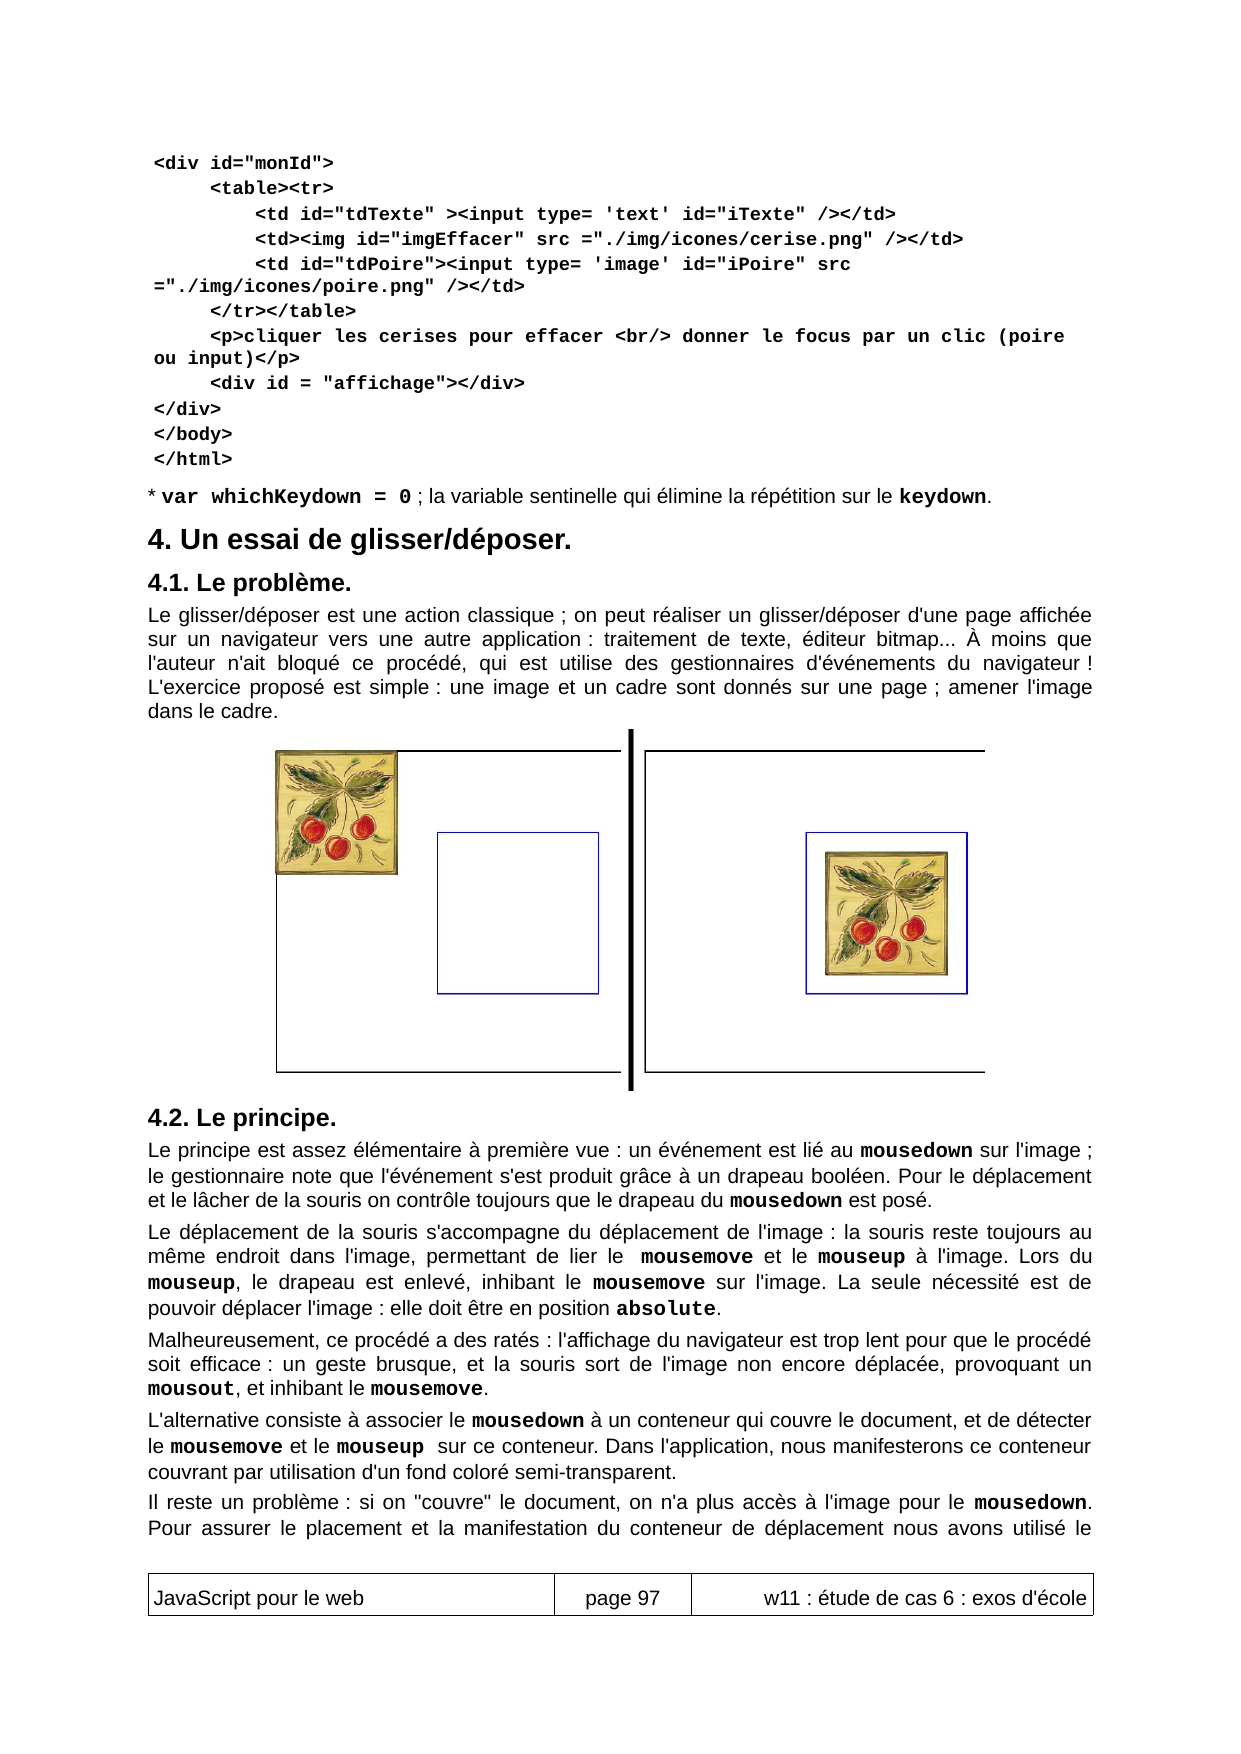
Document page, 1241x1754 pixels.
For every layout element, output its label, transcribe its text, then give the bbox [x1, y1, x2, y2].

text Le déplacement de la souris s'accompagne du déplacement de l'image : la souris reste toujours au même endroit dans l'image, permettant de lier le mousemove et le mouseup à l'image. Lors du mouseup, le drapeau est enlevé, inhibant le mousemove sur l'image. La seule nécessité est de pouvoir déplacer l'image : elle doit être en position absolute. [148, 1220, 1093, 1322]
text <div id = "affichage"></div> [148, 368, 1093, 393]
picture [255, 729, 985, 1091]
text </tr></table> [148, 296, 1093, 321]
text <td id="tdPoire"><input type= 'image' id="iPoire" src ="./img/icones/poire.png" /></td> [148, 249, 1093, 296]
text Malheureusement, ce procédé a des ratés : l'affichage du navigateur est trop lent pour que le procédé soit efficace : un geste brusque, et la souris sort de l'image non encore déplacée, provoquant un mousout, et inhibant le mousemove. [148, 1328, 1093, 1402]
text Il reste un problème : si on "couvre" le document, on n'a plus accès à l'image pour le mousedown. Pour assurer le placement et la manifestation du conteneur de déplacement nous avons utilisé le [148, 1490, 1093, 1539]
text Le glisser/déposer est une action classique ; on peut réaliser un glisser/déposer d'une page affichée sur un navigateur vers une autre application : traitement de texte, éditeur bitmap... À moins que l'auteur n'ait bloqué ce procédé, qui est utilise des gestionnaires d'événements du navigateur ! L'exercice proposé est simple : une image et un cadre sont donnés sur une page ; amener l'image dans le cadre. [148, 603, 1093, 723]
text </html> [148, 444, 1093, 477]
subtitle 4. Un essai de glisser/déposer. [148, 522, 1093, 556]
text Le principe est assez élémentaire à première vue : un événement est lié au mousedown sur l'image ; le gestionnaire note que l'événement s'est produit grâce à un drapeau booléen. Pour le déplacement et le lâcher de la souris on contrôle toujours que le drapeau du mousedown est posé. [148, 1138, 1093, 1214]
text L'alternative consiste à associer le mousedown à un conteneur qui couvre le document, et de détecter le mousemove et le mouseup sur ce conteneur. Dans l'application, nous manifesterons ce conteneur couvrant par utilisation d'un fond coloré semi-transparent. [148, 1408, 1093, 1483]
subtitle 4.2. Le principe. [148, 1103, 1093, 1132]
text * var whichKeydown = 0 ; la variable sentinelle qui élimine la répétition sur le keydown. [148, 484, 1093, 509]
text <td id="tdTexte" ><input type= 'text' id="iTexte" /></td> [148, 198, 1093, 224]
text <table><tr> [148, 173, 1093, 198]
text </body> [148, 419, 1093, 444]
text </div> [148, 393, 1093, 419]
text <div id="monId"> [148, 148, 1093, 173]
text <td><img id="imgEffacer" src ="./img/icones/cerise.png" /></td> [148, 224, 1093, 249]
subtitle 4.1. Le problème. [148, 568, 1093, 597]
text <p>cliquer les cerises pour effacer <br/> donner le focus par un clic (poire ou input)</p> [148, 321, 1093, 368]
